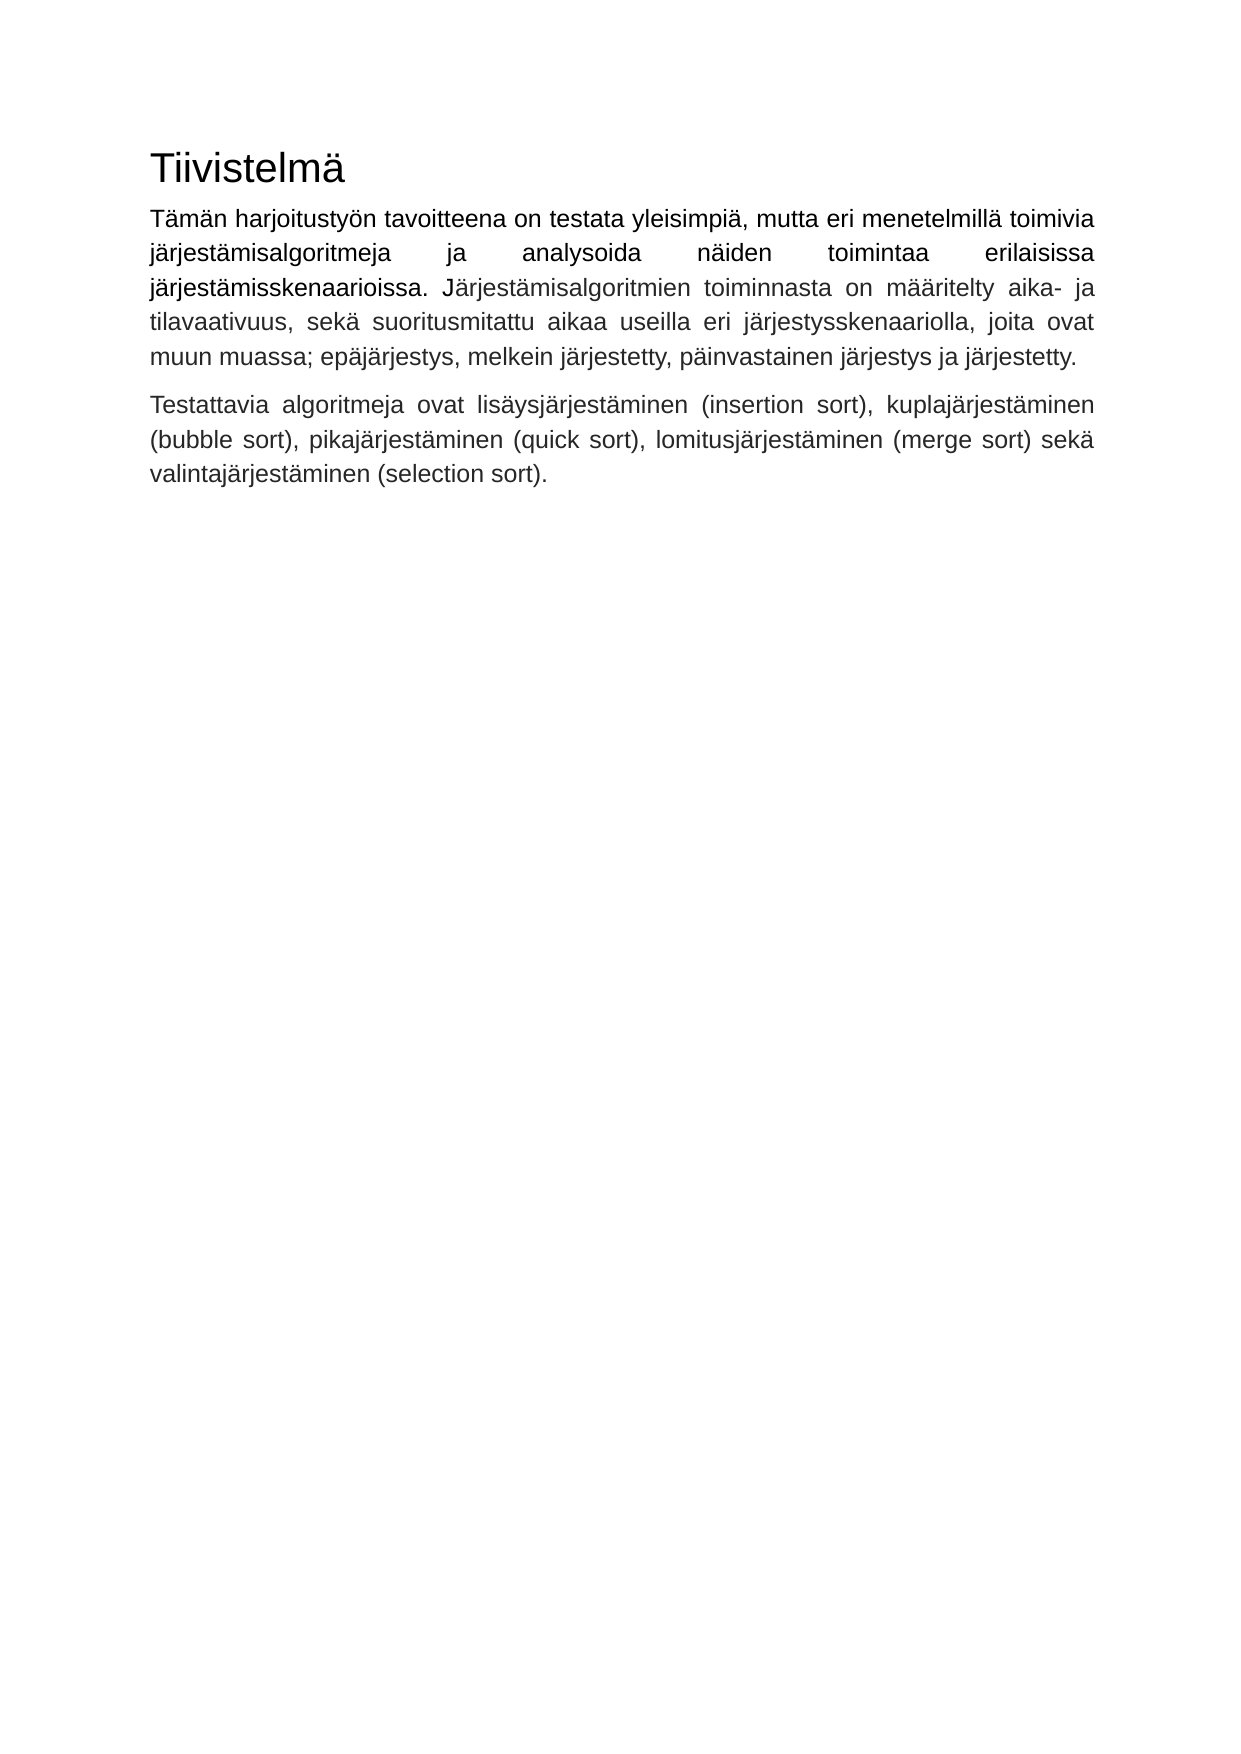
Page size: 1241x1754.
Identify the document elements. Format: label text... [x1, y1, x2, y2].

text Testattavia algoritmeja ovat lisäysjärjestäminen (insertion sort), kuplajärjestäminen (bubble sort), pikajärjestäminen (quick sort), lomitusjärjestäminen (merge sort) sekä valintajärjestäminen (selection sort). [149, 391, 1096, 488]
text Tämän harjoitustyön tavoitteena on testata yleisimpiä, mutta eri menetelmillä toimivia järjestämisalgoritmeja ja analysoida näiden toimintaa erilaisissa järjestämisskenaarioissa. Järjestämisalgoritmien toiminnasta on määritelty aika- ja tilavaativuus, sekä suoritusmitattu aikaa useilla eri järjestysskenaariolla, joita ovat muun muassa; epäjärjestys, melkein järjestetty, päinvastainen järjestys ja järjestetty. [149, 203, 1096, 370]
subtitle Tiivistelmä [149, 143, 1096, 191]
